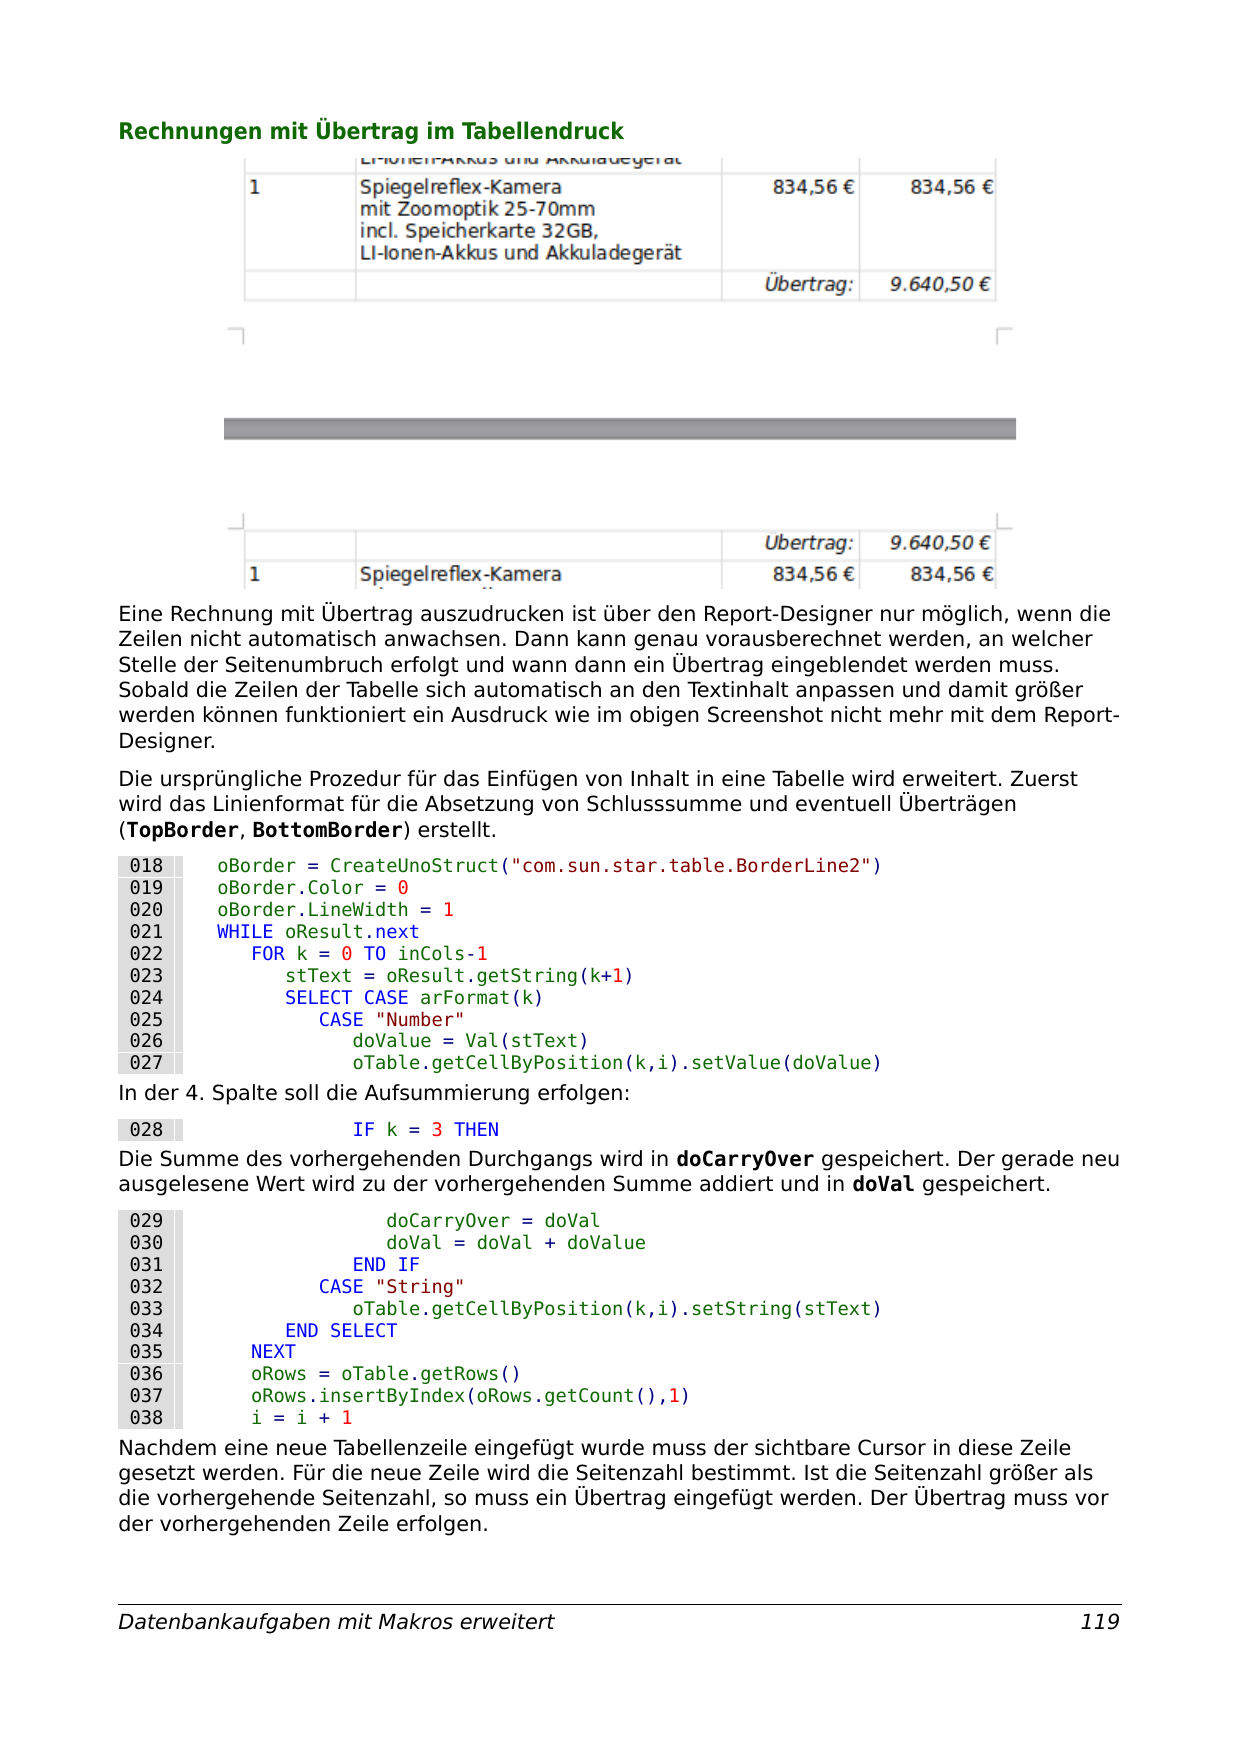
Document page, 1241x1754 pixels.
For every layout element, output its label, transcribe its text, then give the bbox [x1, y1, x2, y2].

list oTable.getCellByPosition(k,i).setValue(doValue) [118, 1052, 1122, 1074]
list oBorder.LineWidth = 1 [183, 899, 1122, 921]
text Nachdem eine neue Tabellenzeile eingefügt wurde muss der sichtbare Cursor in diese Zeile gesetzt werden. Für die neue Zeile wird die Seitenzahl bestimmt. Ist die Seitenzahl größer als die vorhergehende Seitenzahl, so muss ein Übertrag eingefügt werden. Der Übertrag muss vor der vorhergehenden Zeile erfolgen. [118, 1436, 1122, 1536]
text Eine Rechnung mit Übertrag auszudrucken ist über den Report-Designer nur möglich, wenn die Zeilen nicht automatisch anwachsen. Dann kann genau vorausberechnet werden, an welcher Stelle der Seitenumbruch erfolgt und wann dann ein Übertrag eingeblendet werden muss. Sobald die Zeilen der Tabelle sich automatisch an den Textinhalt anpassen und damit größer werden können funktioniert ein Ausdruck wie im obigen Screenshot nicht mehr mit dem Report-Designer. [118, 602, 1122, 753]
text Die Summe des vorhergehenden Durchgangs wird in doCarryOver gespeichert. Der gerade neu ausgelesene Wert wird zu der vorhergehenden Summe addiert und in doVal gespeichert. [118, 1147, 1122, 1197]
subtitle Rechnungen mit Übertrag im Tabellendruck [118, 118, 1122, 145]
list END SELECT [183, 1320, 1122, 1342]
list stText = oResult.getString(k+1) [183, 965, 1122, 987]
list oRows = oTable.getRows() [118, 1363, 1122, 1385]
list i = i + 1 [183, 1407, 1122, 1429]
list WHILE oResult.next [183, 921, 1122, 943]
list SELECT CASE arFormat(k) [183, 987, 1122, 1009]
list IF k = 3 THEN [183, 1119, 1122, 1141]
text In der 4. Spalte soll die Aufsummierung erfolgen: [118, 1081, 1122, 1105]
text Die ursprüngliche Prozedur für das Einfügen von Inhalt in eine Tabelle wird erweitert. Zuerst wird das Linienformat für die Absetzung von Schlusssumme und eventuell Überträgen (TopBorder, BottomBorder) erstellt. [118, 767, 1122, 842]
list NEXT [183, 1342, 1122, 1363]
list oBorder.Color = 0 [118, 877, 1122, 899]
list oRows.insertByIndex(oRows.getCount(),1) [183, 1385, 1122, 1407]
list END IF [183, 1254, 1122, 1276]
list FOR k = 0 TO inCols-1 [183, 943, 1122, 965]
list CASE "String" [183, 1276, 1122, 1298]
list doCarryOver = doVal [183, 1210, 1122, 1232]
list CASE "Number" [183, 1009, 1122, 1031]
list oTable.getCellByPosition(k,i).setString(stText) [183, 1298, 1122, 1320]
list doVal = doVal + doValue [183, 1232, 1122, 1254]
list doValue = Val(stText) [183, 1031, 1122, 1052]
list oBorder = CreateUnoStruct("com.sun.star.table.BorderLine2") [183, 856, 1122, 877]
